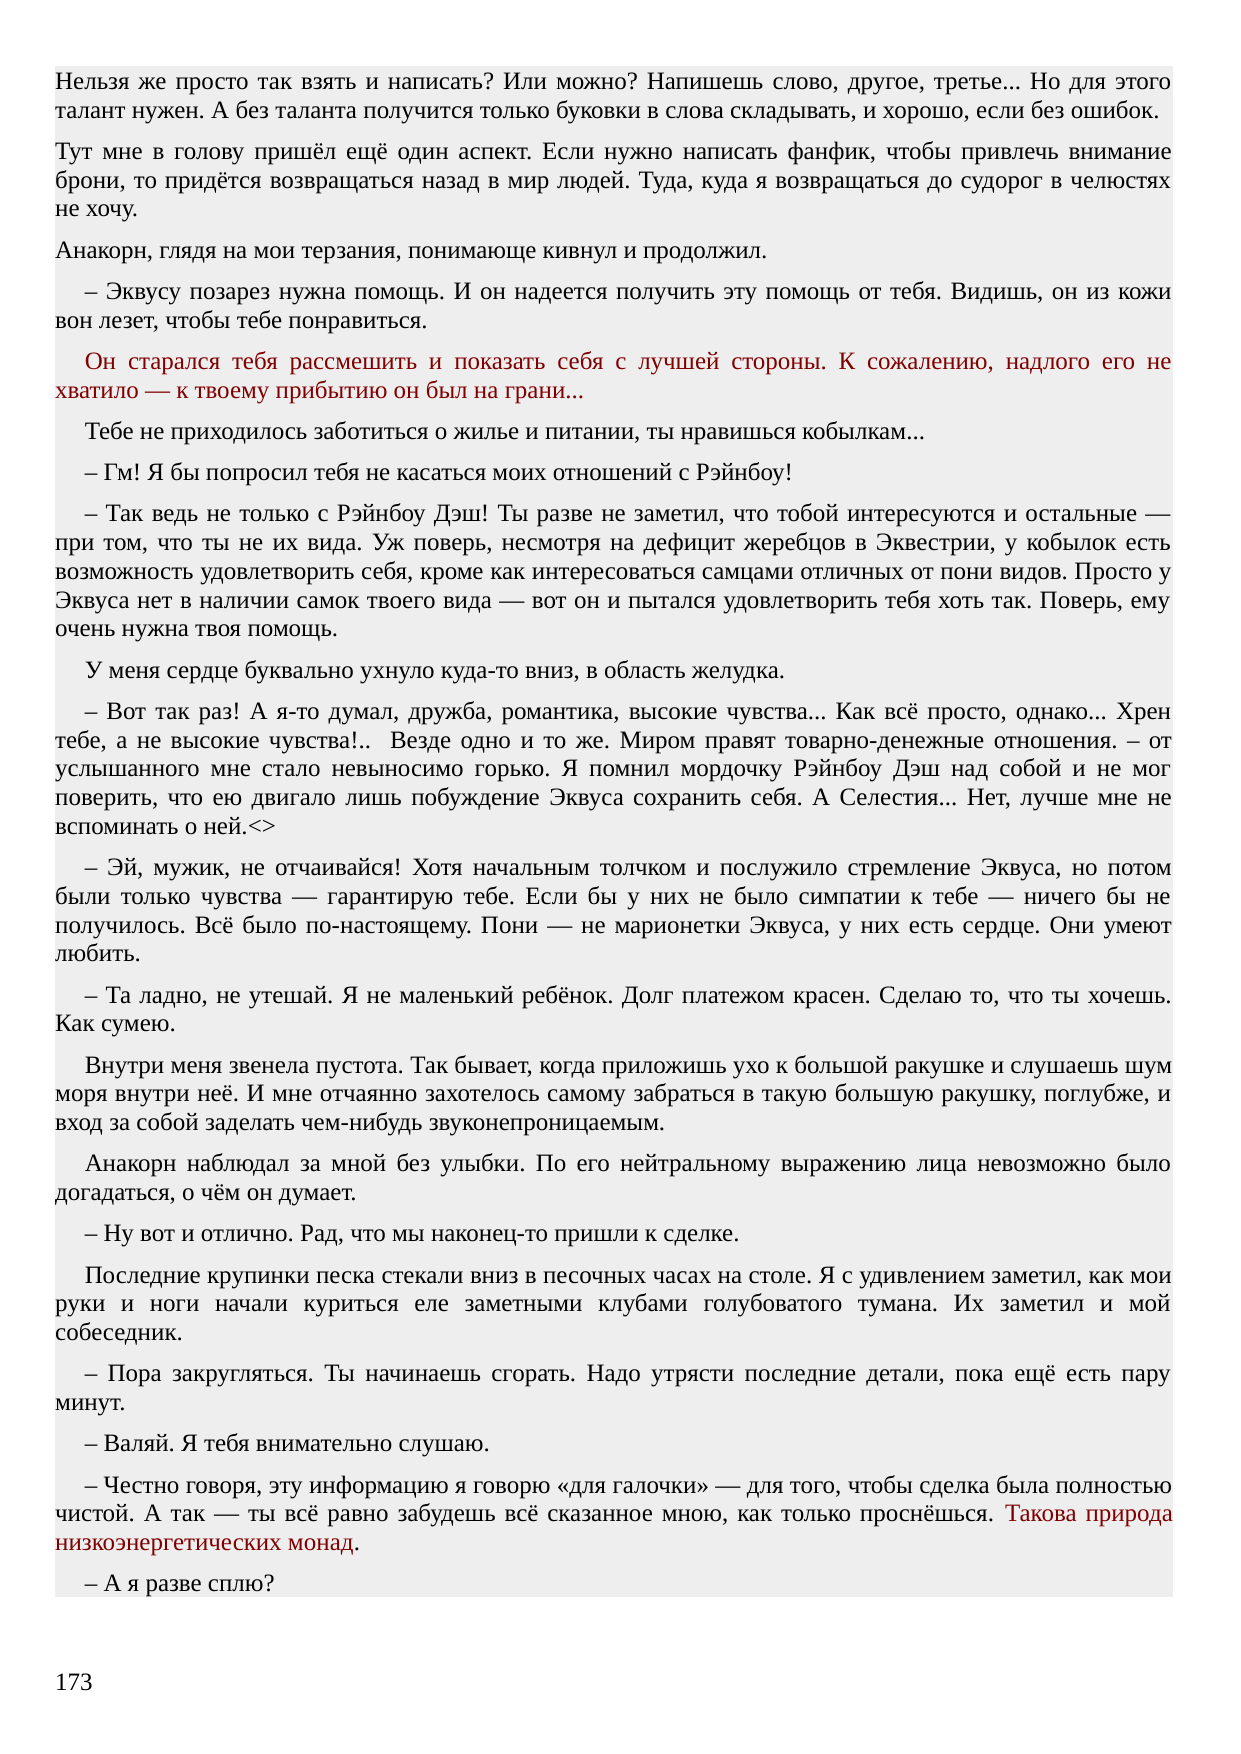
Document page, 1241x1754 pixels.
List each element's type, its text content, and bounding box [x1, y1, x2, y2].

text – Та ладно, не утешай. Я не маленький ребёнок. Долг платежом красен. Сделаю то, что ты хочешь. Как сумею. [55, 980, 1173, 1037]
text Нельзя же просто так взять и написать? Или можно? Напишешь слово, другое, третье... Но для этого талант нужен. А без таланта получится только буковки в слова складывать, и хорошо, если без ошибок. [55, 66, 1173, 123]
text – Гм! Я бы попросил тебя не касаться моих отношений с Рэйнбоу! [55, 457, 1173, 486]
text Анакорн, глядя на мои терзания, понимающе кивнул и продолжил. [55, 235, 1173, 263]
text – Валяй. Я тебя внимательно слушаю. [55, 1428, 1173, 1457]
text – Вот так раз! А я-то думал, дружба, романтика, высокие чувства... Как всё просто, однако... Хрен тебе, а не высокие чувства!.. Везде одно и то же. Миром правят товарно-денежные отношения. – от услышанного мне стало невыносимо горько. Я помнил мордочку Рэйнбоу Дэш над собой и не мог поверить, что ею двигало лишь побуждение Эквуса сохранить себя. А Селестия... Нет, лучше мне не вспоминать о ней.<> [55, 696, 1173, 840]
text Он старался тебя рассмешить и показать себя с лучшей стороны. К сожалению, надлого его не хватило — к твоему прибытию он был на грани... [55, 346, 1173, 403]
text – А я разве сплю? [55, 1568, 1173, 1597]
text Внутри меня звенела пустота. Так бывает, когда приложишь ухо к большой ракушке и слушаешь шум моря внутри неё. И мне отчаянно захотелось самому забраться в такую большую ракушку, поглубже, и вход за собой заделать чем-нибудь звуконепроницаемым. [55, 1050, 1173, 1136]
text – Так ведь не только с Рэйнбоу Дэш! Ты разве не заметил, что тобой интересуются и остальные — при том, что ты не их вида. Уж поверь, несмотря на дефицит жеребцов в Эквестрии, у кобылок есть возможность удовлетворить себя, кроме как интересоваться самцами отличных от пони видов. Просто у Эквуса нет в наличии самок твоего вида — вот он и пытался удовлетворить тебя хоть так. Поверь, ему очень нужна твоя помощь. [55, 498, 1173, 642]
text – Честно говоря, эту информацию я говорю «для галочки» — для того, чтобы сделка была полностью чистой. А так — ты всё равно забудешь всё сказанное мною, как только проснёшься. Такова природа низкоэнергетических монад. [55, 1470, 1173, 1556]
text – Пора закругляться. Ты начинаешь сгорать. Надо утрясти последние детали, пока ещё есть пару минут. [55, 1358, 1173, 1416]
text Тебе не приходилось заботиться о жилье и питании, ты нравишься кобылкам... [55, 416, 1173, 445]
text – Эквусу позарез нужна помощь. И он надеется получить эту помощь от тебя. Видишь, он из кожи вон лезет, чтобы тебе понравиться. [55, 276, 1173, 333]
text Последние крупинки песка стекали вниз в песочных часах на столе. Я с удивлением заметил, как мои руки и ноги начали куриться еле заметными клубами голубоватого тумана. Их заметил и мой собеседник. [55, 1260, 1173, 1346]
text Анакорн наблюдал за мной без улыбки. По его нейтральному выражению лица невозможно было догадаться, о чём он думает. [55, 1148, 1173, 1206]
text У меня сердце буквально ухнуло куда-то вниз, в область желудка. [55, 655, 1173, 683]
text Тут мне в голову пришёл ещё один аспект. Если нужно написать фанфик, чтобы привлечь внимание брони, то придётся возвращаться назад в мир людей. Туда, куда я возвращаться до судорог в челюстях не хочу. [55, 136, 1173, 222]
text – Ну вот и отлично. Рад, что мы наконец-то пришли к сделке. [55, 1218, 1173, 1247]
text – Эй, мужик, не отчаивайся! Хотя начальным толчком и послужило стремление Эквуса, но потом были только чувства — гарантирую тебе. Если бы у них не было симпатии к тебе — ничего бы не получилось. Всё было по-настоящему. Пони — не марионетки Эквуса, у них есть сердце. Они умеют любить. [55, 852, 1173, 967]
